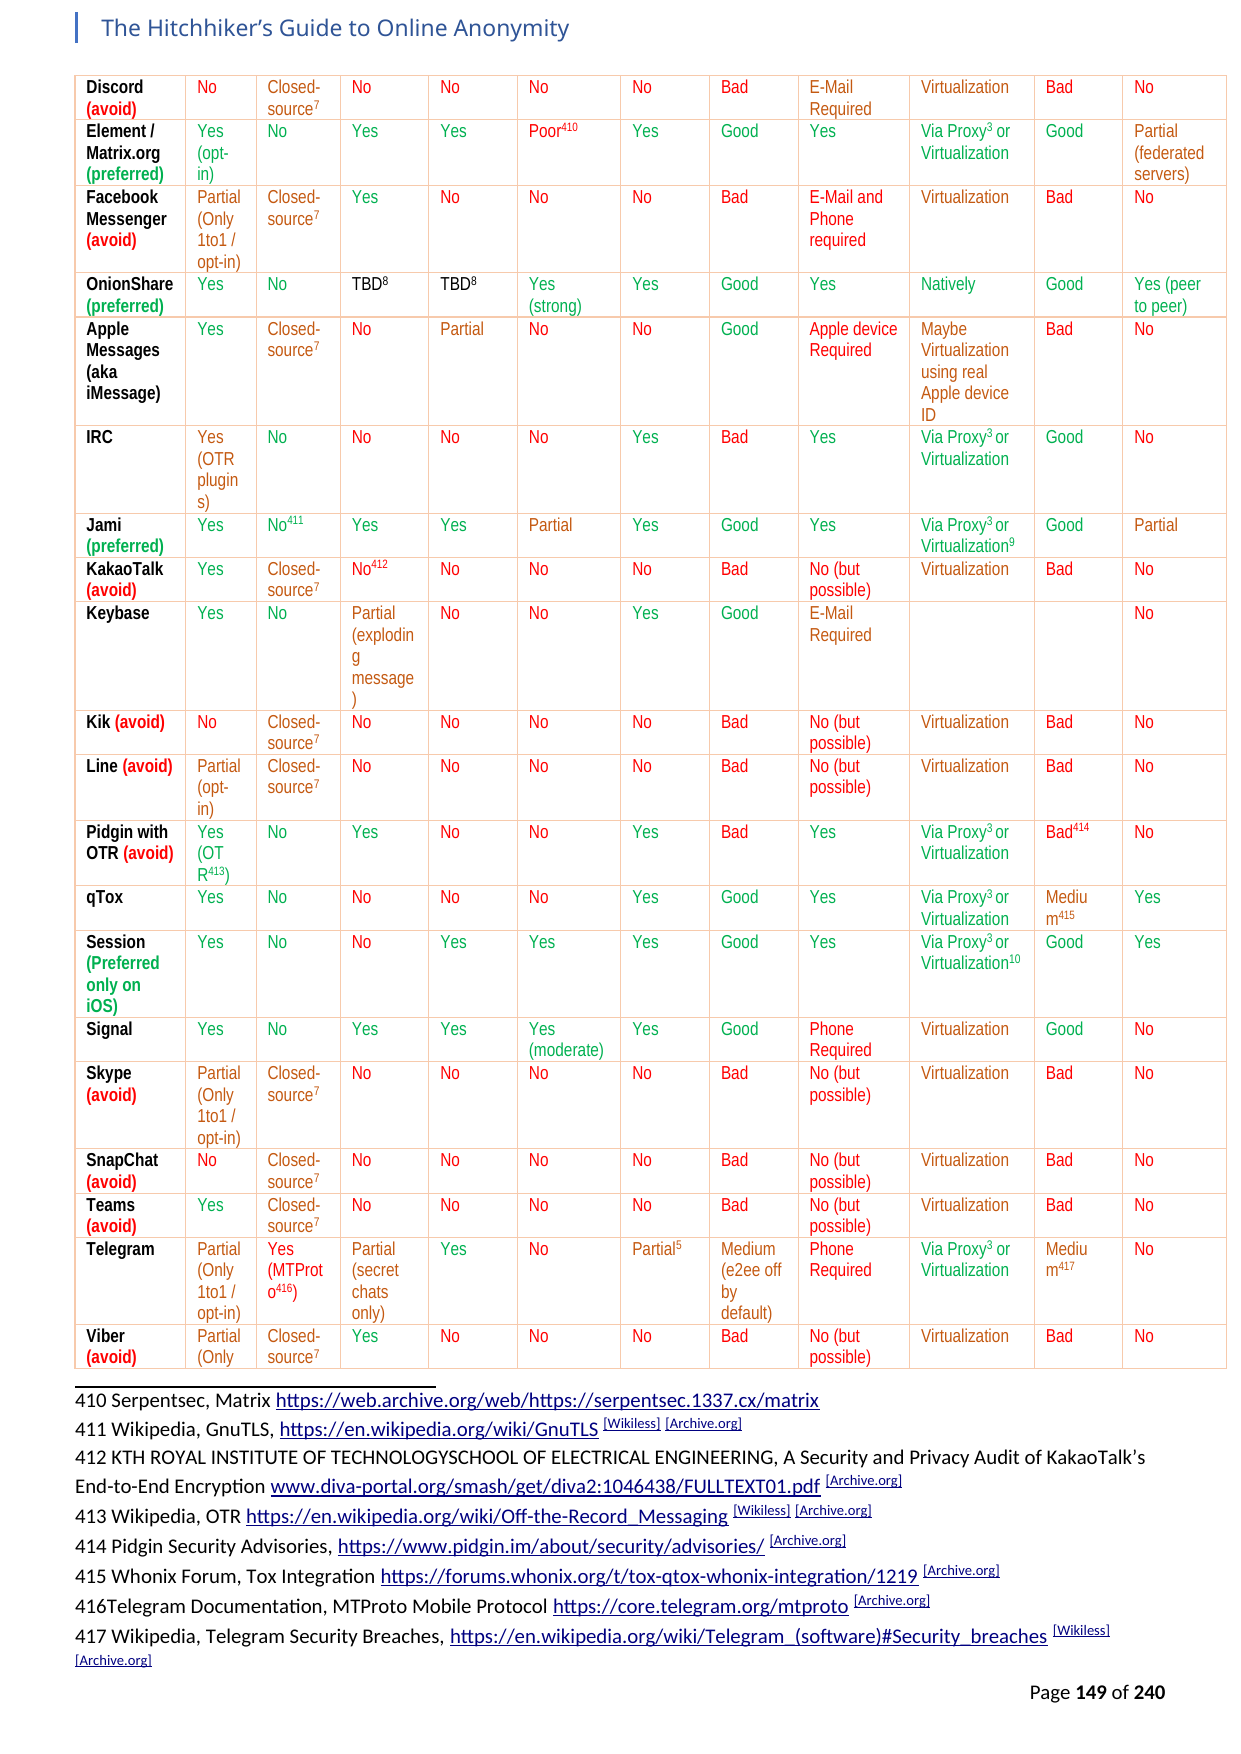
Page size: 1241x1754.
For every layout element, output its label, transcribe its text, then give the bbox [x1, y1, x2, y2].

table_cell No [518, 1238, 620, 1324]
table_cell Good [710, 602, 798, 710]
table_cell Yes [1123, 931, 1226, 1017]
table_cell TBD8 [341, 273, 428, 316]
table_cell No [341, 1194, 428, 1237]
table_cell No [341, 931, 428, 1017]
table_cell Skype (avoid) [76, 1062, 185, 1148]
table_cell Yes [429, 931, 517, 1017]
table_cell Yes [799, 886, 909, 929]
table_cell No (but possible) [799, 1194, 909, 1237]
table_cell Yes [186, 318, 256, 425]
table_cell Partial5 [621, 1238, 709, 1324]
table_cell Phone Required [799, 1238, 909, 1324]
table_cell Bad [1035, 1194, 1122, 1237]
table_cell No [257, 931, 340, 1017]
table_cell No [341, 755, 428, 819]
table_cell Yes [341, 120, 428, 185]
table_cell No [1123, 186, 1226, 272]
table_cell No [257, 120, 340, 185]
table_cell No [1123, 1018, 1226, 1061]
table_cell IRC [76, 426, 185, 512]
table_cell Kik (avoid) [76, 711, 185, 754]
table_cell Medium [1035, 1238, 1122, 1324]
table_cell No [341, 1149, 428, 1192]
table_cell No [621, 711, 709, 754]
table_cell No [429, 1325, 517, 1368]
table_cell Partial [518, 514, 620, 557]
table_cell Closed-source7 [257, 1149, 340, 1192]
table_cell Closed-source7 [257, 755, 340, 819]
table_cell Bad [710, 1194, 798, 1237]
table_cell Yes [186, 931, 256, 1017]
table_cell Yes [186, 1018, 256, 1061]
table_cell Yes (OTR plugins) [186, 426, 256, 512]
table_cell Yes [621, 273, 709, 316]
table_cell Bad [710, 821, 798, 885]
table_cell No [429, 1149, 517, 1192]
table_cell No [518, 318, 620, 425]
table_cell E-Mail Required [799, 602, 909, 710]
table_cell Good [710, 886, 798, 929]
table_cell No [518, 821, 620, 885]
table_cell Maybe Virtualization using real Apple device ID [910, 318, 1034, 425]
table_cell No [257, 273, 340, 316]
table_cell No [621, 755, 709, 819]
table_cell Virtualization [910, 558, 1034, 601]
table_cell Pidgin with OTR (avoid) [76, 821, 185, 885]
table_cell [910, 602, 1034, 710]
table_cell Good [1035, 1018, 1122, 1061]
table_cell Bad [710, 1149, 798, 1192]
table_cell Good [1035, 120, 1122, 185]
table_cell Bad [1035, 76, 1122, 119]
table_cell Bad [710, 426, 798, 512]
table_cell Bad [710, 186, 798, 272]
table_cell No [518, 886, 620, 929]
table_cell Partial (Only 1to1 / opt-in) [186, 1062, 256, 1148]
table_cell No [621, 186, 709, 272]
table_cell [1035, 602, 1122, 710]
table_cell Bad [710, 755, 798, 819]
table_cell No [429, 186, 517, 272]
table_cell OnionShare (preferred) [76, 273, 185, 316]
table_cell Closed-source7 [257, 76, 340, 119]
table_cell No [429, 821, 517, 885]
table_cell Virtualization [910, 1062, 1034, 1148]
table_cell Bad [710, 558, 798, 601]
table_cell Yes [799, 120, 909, 185]
table_cell Bad [710, 76, 798, 119]
table_cell Yes [799, 273, 909, 316]
table_cell Via Proxy3 or Virtualization9 [910, 514, 1034, 557]
table_cell No [518, 76, 620, 119]
table_cell qTox [76, 886, 185, 929]
table_cell No [1123, 1062, 1226, 1148]
table_cell No [621, 318, 709, 425]
table_cell No [341, 886, 428, 929]
table_cell Teams (avoid) [76, 1194, 185, 1237]
table_cell No [341, 558, 428, 601]
table_cell Closed-source7 [257, 1194, 340, 1237]
table_cell Yes [518, 931, 620, 1017]
table_cell No [341, 711, 428, 754]
table_cell Yes [186, 602, 256, 710]
table_cell Yes (opt-in) [186, 120, 256, 185]
table_cell Yes [186, 558, 256, 601]
table_cell Yes [621, 931, 709, 1017]
table_cell No [1123, 821, 1226, 885]
table_cell Yes [429, 1238, 517, 1324]
table_cell Good [710, 273, 798, 316]
table_cell Telegram [76, 1238, 185, 1324]
table_cell Bad [1035, 318, 1122, 425]
table_cell No [186, 711, 256, 754]
table_cell No [1123, 1325, 1226, 1368]
table_cell Good [1035, 273, 1122, 316]
table_cell No [429, 558, 517, 601]
table_cell Good [1035, 514, 1122, 557]
table_cell No (but possible) [799, 1062, 909, 1148]
table_cell Apple Messages (aka iMessage) [76, 318, 185, 425]
table_cell Yes [341, 1325, 428, 1368]
table_cell No [257, 514, 340, 557]
table_cell Yes (peer to peer) [1123, 273, 1226, 316]
table_cell Yes [186, 514, 256, 557]
table_cell Good [710, 318, 798, 425]
table_cell Closed-source7 [257, 186, 340, 272]
table_cell No [1123, 426, 1226, 512]
table_cell Virtualization [910, 76, 1034, 119]
table_cell Good [710, 120, 798, 185]
table_cell No [257, 821, 340, 885]
table_cell Yes [621, 426, 709, 512]
table_cell Discord (avoid) [76, 76, 185, 119]
table_cell Via Proxy3 or Virtualization10 [910, 931, 1034, 1017]
table_cell Bad [1035, 1062, 1122, 1148]
table_cell Yes [799, 821, 909, 885]
table_cell Partial (exploding message) [341, 602, 428, 710]
table_cell Partial (Only 1to1 / opt-in) [186, 186, 256, 272]
table_cell Virtualization [910, 186, 1034, 272]
table_cell No [1123, 1194, 1226, 1237]
table_cell Bad [1035, 558, 1122, 601]
table_cell No [518, 602, 620, 710]
table_cell Viber (avoid) [76, 1325, 185, 1368]
table_cell Bad [1035, 1149, 1122, 1192]
table_cell Yes [186, 1194, 256, 1237]
table_cell No [1123, 76, 1226, 119]
table_cell No (but possible) [799, 755, 909, 819]
table_cell No [621, 558, 709, 601]
table_cell Yes [1123, 886, 1226, 929]
table_cell No [429, 755, 517, 819]
table_cell No [429, 602, 517, 710]
table_cell Partial (Only [186, 1325, 256, 1368]
table_cell Closed-source7 [257, 318, 340, 425]
table_cell Yes [341, 514, 428, 557]
table_cell Partial (federated servers) [1123, 120, 1226, 185]
table_cell E-Mail Required [799, 76, 909, 119]
table_cell No (but possible) [799, 558, 909, 601]
table_cell No [518, 1149, 620, 1192]
table_cell No [186, 76, 256, 119]
table_cell Jami (preferred) [76, 514, 185, 557]
table_cell Session (Preferred only on iOS) [76, 931, 185, 1017]
table_cell No [429, 76, 517, 119]
table_cell Yes [621, 514, 709, 557]
table_cell Yes [429, 1018, 517, 1061]
table_cell Yes [621, 602, 709, 710]
table_cell Bad [710, 1325, 798, 1368]
table_cell No [186, 1149, 256, 1192]
table_cell No [429, 426, 517, 512]
table_cell Virtualization [910, 711, 1034, 754]
table_cell No (but possible) [799, 1325, 909, 1368]
table_cell No [518, 558, 620, 601]
table_cell Via Proxy3 or Virtualization [910, 886, 1034, 929]
table_cell No [429, 886, 517, 929]
table_cell No [257, 426, 340, 512]
table_cell Medium (e2ee off by default) [710, 1238, 798, 1324]
table_cell Partial (opt-in) [186, 755, 256, 819]
table_cell Good [710, 514, 798, 557]
table_cell Bad [1035, 711, 1122, 754]
table_cell No [621, 1194, 709, 1237]
table_cell Good [1035, 931, 1122, 1017]
table_cell Partial (secret chats only) [341, 1238, 428, 1324]
table_cell Yes [621, 1018, 709, 1061]
table_cell Good [710, 1018, 798, 1061]
table_cell E-Mail and Phone required [799, 186, 909, 272]
table_cell No [518, 426, 620, 512]
table_cell Yes [341, 186, 428, 272]
table_cell Natively [910, 273, 1034, 316]
table_cell Yes [186, 273, 256, 316]
table_cell Element / Matrix.org (preferred) [76, 120, 185, 185]
table_cell Yes [621, 120, 709, 185]
table_cell Yes [621, 886, 709, 929]
table_cell Closed-source7 [257, 1062, 340, 1148]
table_cell Bad [1035, 755, 1122, 819]
table_cell No [621, 1149, 709, 1192]
table_cell Closed-source7 [257, 711, 340, 754]
table_cell Via Proxy3 or Virtualization [910, 1238, 1034, 1324]
table_cell No (but possible) [799, 711, 909, 754]
table_cell No [518, 1325, 620, 1368]
table_cell Closed-source7 [257, 1325, 340, 1368]
table_cell No [518, 1062, 620, 1148]
table_cell Good [710, 931, 798, 1017]
table_cell Yes (moderate) [518, 1018, 620, 1061]
table_cell No [1123, 318, 1226, 425]
table_cell Bad [1035, 821, 1122, 885]
table_cell No [621, 76, 709, 119]
table_cell No [518, 186, 620, 272]
table_cell No [257, 886, 340, 929]
table_cell Yes [429, 514, 517, 557]
table_cell No [1123, 602, 1226, 710]
table_cell Yes [799, 514, 909, 557]
table_cell No [257, 1018, 340, 1061]
table_cell No [518, 711, 620, 754]
table_cell Yes [429, 120, 517, 185]
table_cell Via Proxy3 or Virtualization [910, 426, 1034, 512]
table_cell Bad [1035, 1325, 1122, 1368]
table_cell Yes (MTProto) [257, 1238, 340, 1324]
table_cell No (but possible) [799, 1149, 909, 1192]
table_cell No [341, 426, 428, 512]
table_cell Poor [518, 120, 620, 185]
table_cell Good [1035, 426, 1122, 512]
table_cell Virtualization [910, 1194, 1034, 1237]
table_cell No [1123, 1238, 1226, 1324]
table_cell No [341, 76, 428, 119]
table_cell No [341, 1062, 428, 1148]
table_cell Yes [799, 426, 909, 512]
table_cell Bad [710, 1062, 798, 1148]
table_cell Yes [799, 931, 909, 1017]
table_cell TBD8 [429, 273, 517, 316]
table_cell Medium [1035, 886, 1122, 929]
table_cell Yes [621, 821, 709, 885]
table_cell No [429, 1062, 517, 1148]
table_cell No [518, 1194, 620, 1237]
table_cell No [1123, 558, 1226, 601]
table_cell No [429, 1194, 517, 1237]
table_cell Closed-source7 [257, 558, 340, 601]
table_cell No [1123, 711, 1226, 754]
table_cell Virtualization [910, 1018, 1034, 1061]
table_cell Yes (strong) [518, 273, 620, 316]
table_cell Partial (Only 1to1 / opt-in) [186, 1238, 256, 1324]
table_cell No [1123, 1149, 1226, 1192]
table_cell Bad [1035, 186, 1122, 272]
table_cell Via Proxy3 or Virtualization [910, 821, 1034, 885]
table_cell Bad [710, 711, 798, 754]
table_cell Signal [76, 1018, 185, 1061]
table_cell SnapChat (avoid) [76, 1149, 185, 1192]
table_cell No [429, 711, 517, 754]
table_cell Line (avoid) [76, 755, 185, 819]
table_cell Partial [1123, 514, 1226, 557]
table_cell Via Proxy3 or Virtualization [910, 120, 1034, 185]
table_cell Virtualization [910, 1149, 1034, 1192]
table_cell Apple device Required [799, 318, 909, 425]
table_cell Yes [341, 1018, 428, 1061]
table_cell No [621, 1062, 709, 1148]
table_cell Virtualization [910, 755, 1034, 819]
table_cell Facebook Messenger (avoid) [76, 186, 185, 272]
table_cell KakaoTalk (avoid) [76, 558, 185, 601]
table_cell No [518, 755, 620, 819]
table_cell Phone Required [799, 1018, 909, 1061]
table_cell Keybase [76, 602, 185, 710]
table_cell No [621, 1325, 709, 1368]
table_cell Yes [341, 821, 428, 885]
table_cell No [341, 318, 428, 425]
table_cell No [1123, 755, 1226, 819]
table_cell Yes (OTR) [186, 821, 256, 885]
table_cell Partial [429, 318, 517, 425]
table_cell Virtualization [910, 1325, 1034, 1368]
table_cell Yes [186, 886, 256, 929]
table_cell No [257, 602, 340, 710]
